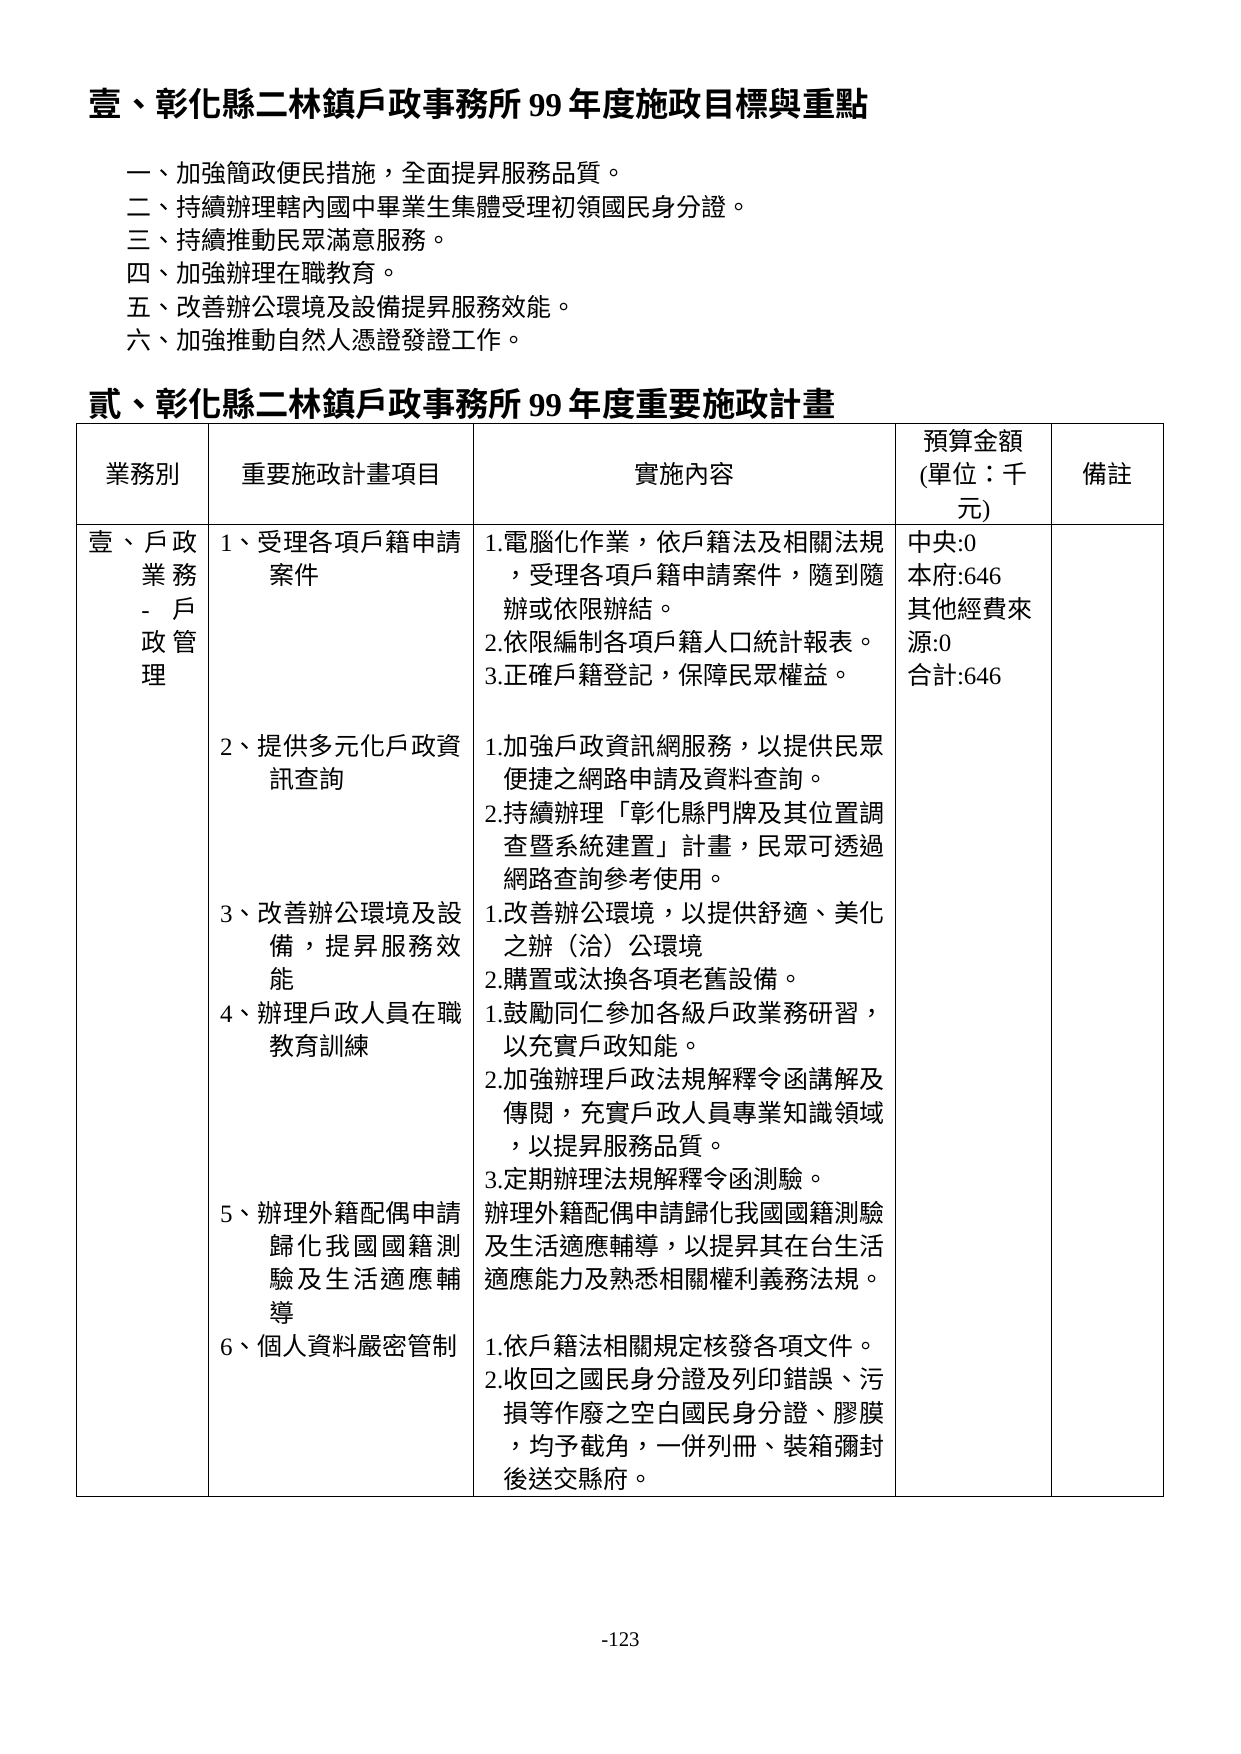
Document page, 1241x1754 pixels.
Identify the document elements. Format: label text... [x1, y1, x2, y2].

table_cell [896, 896, 1051, 996]
text 壹、彰化縣二林鎮戶政事務所99年度施政目標與重點 [88, 89, 1152, 123]
table_cell 1.依戶籍法相關規定核發各項文件。 2.收回之國民身分證及列印錯誤、污損等作廢之空白國民身分證、膠膜，均予截角，一併列冊、裝箱彌封後送交縣府。 [474, 1329, 895, 1496]
table_cell 1.電腦化作業，依戶籍法及相關法規，受理各項戶籍申請案件，隨到隨辦或依限辦結。 2.依限編制各項戶籍人口統計報表。 3.正確戶籍登記，保障民眾權益。 [474, 525, 895, 729]
table_header 實施內容 [474, 424, 895, 524]
table_cell [1052, 896, 1163, 996]
table_header 業務別 [77, 424, 208, 524]
table_cell [77, 1329, 208, 1496]
table_cell [77, 1196, 208, 1329]
table_cell 1.鼓勵同仁參加各級戶政業務研習，以充實戶政知能。 2.加強辦理戶政法規解釋令函講解及傳閱，充實戶政人員專業知識領域，以提昇服務品質。 3.定期辦理法規解釋令函測驗。 [474, 996, 895, 1196]
table_cell [1052, 1196, 1163, 1329]
table_header 預算金額 (單位：千元) [896, 424, 1051, 524]
table_cell [1052, 729, 1163, 896]
table_cell 改善辦公環境及設備，提昇服務效能 [209, 896, 473, 996]
text 貳、彰化縣二林鎮戶政事務所99年度重要施政計畫 [88, 389, 1152, 423]
table_cell 辦理外籍配偶申請歸化我國國籍測驗及生活適應輔導 [209, 1196, 473, 1329]
table_cell 受理各項戶籍申請案件 [209, 525, 473, 729]
table_cell [896, 1329, 1051, 1496]
table_cell 中央:0 本府:646 其他經費來源:0 合計:646 [896, 525, 1051, 729]
table_cell [896, 729, 1051, 896]
table_cell [77, 896, 208, 996]
table_cell 辦理外籍配偶申請歸化我國國籍測驗及生活適應輔導，以提昇其在台生活適應能力及熟悉相關權利義務法規。 [474, 1196, 895, 1329]
table_cell [896, 1196, 1051, 1329]
text 五、改善辦公環境及設備提昇服務效能。 [126, 289, 1152, 323]
text 一、加強簡政便民措施，全面提昇服務品質。 [126, 156, 1152, 189]
table_cell 1.加強戶政資訊網服務，以提供民眾便捷之網路申請及資料查詢。 2.持續辦理「彰化縣門牌及其位置調查暨系統建置」計畫，民眾可透過網路查詢參考使用。 [474, 729, 895, 896]
table_header 重要施政計畫項目 [209, 424, 473, 524]
table_cell [77, 729, 208, 896]
table_cell [77, 996, 208, 1196]
table_cell 辦理戶政人員在職教育訓練 [209, 996, 473, 1196]
table_cell 個人資料嚴密管制 [209, 1329, 473, 1496]
text 二、持續辦理轄內國中畢業生集體受理初領國民身分證。 [126, 189, 1152, 223]
text 四、加強辦理在職教育。 [126, 256, 1152, 289]
table_cell [1052, 1329, 1163, 1496]
table_cell [1052, 525, 1163, 729]
table_cell 提供多元化戶政資訊查詢 [209, 729, 473, 896]
text 六、加強推動自然人憑證發證工作。 [126, 323, 1152, 356]
table_cell 1.改善辦公環境，以提供舒適、美化之辦（洽）公環境 2.購置或汰換各項老舊設備。 [474, 896, 895, 996]
table_cell [896, 996, 1051, 1196]
table_cell 壹、戶政業務-戶政管理 [77, 525, 208, 729]
table_header 備註 [1052, 424, 1163, 524]
table_cell [1052, 996, 1163, 1196]
text 三、持續推動民眾滿意服務。 [126, 223, 1152, 256]
